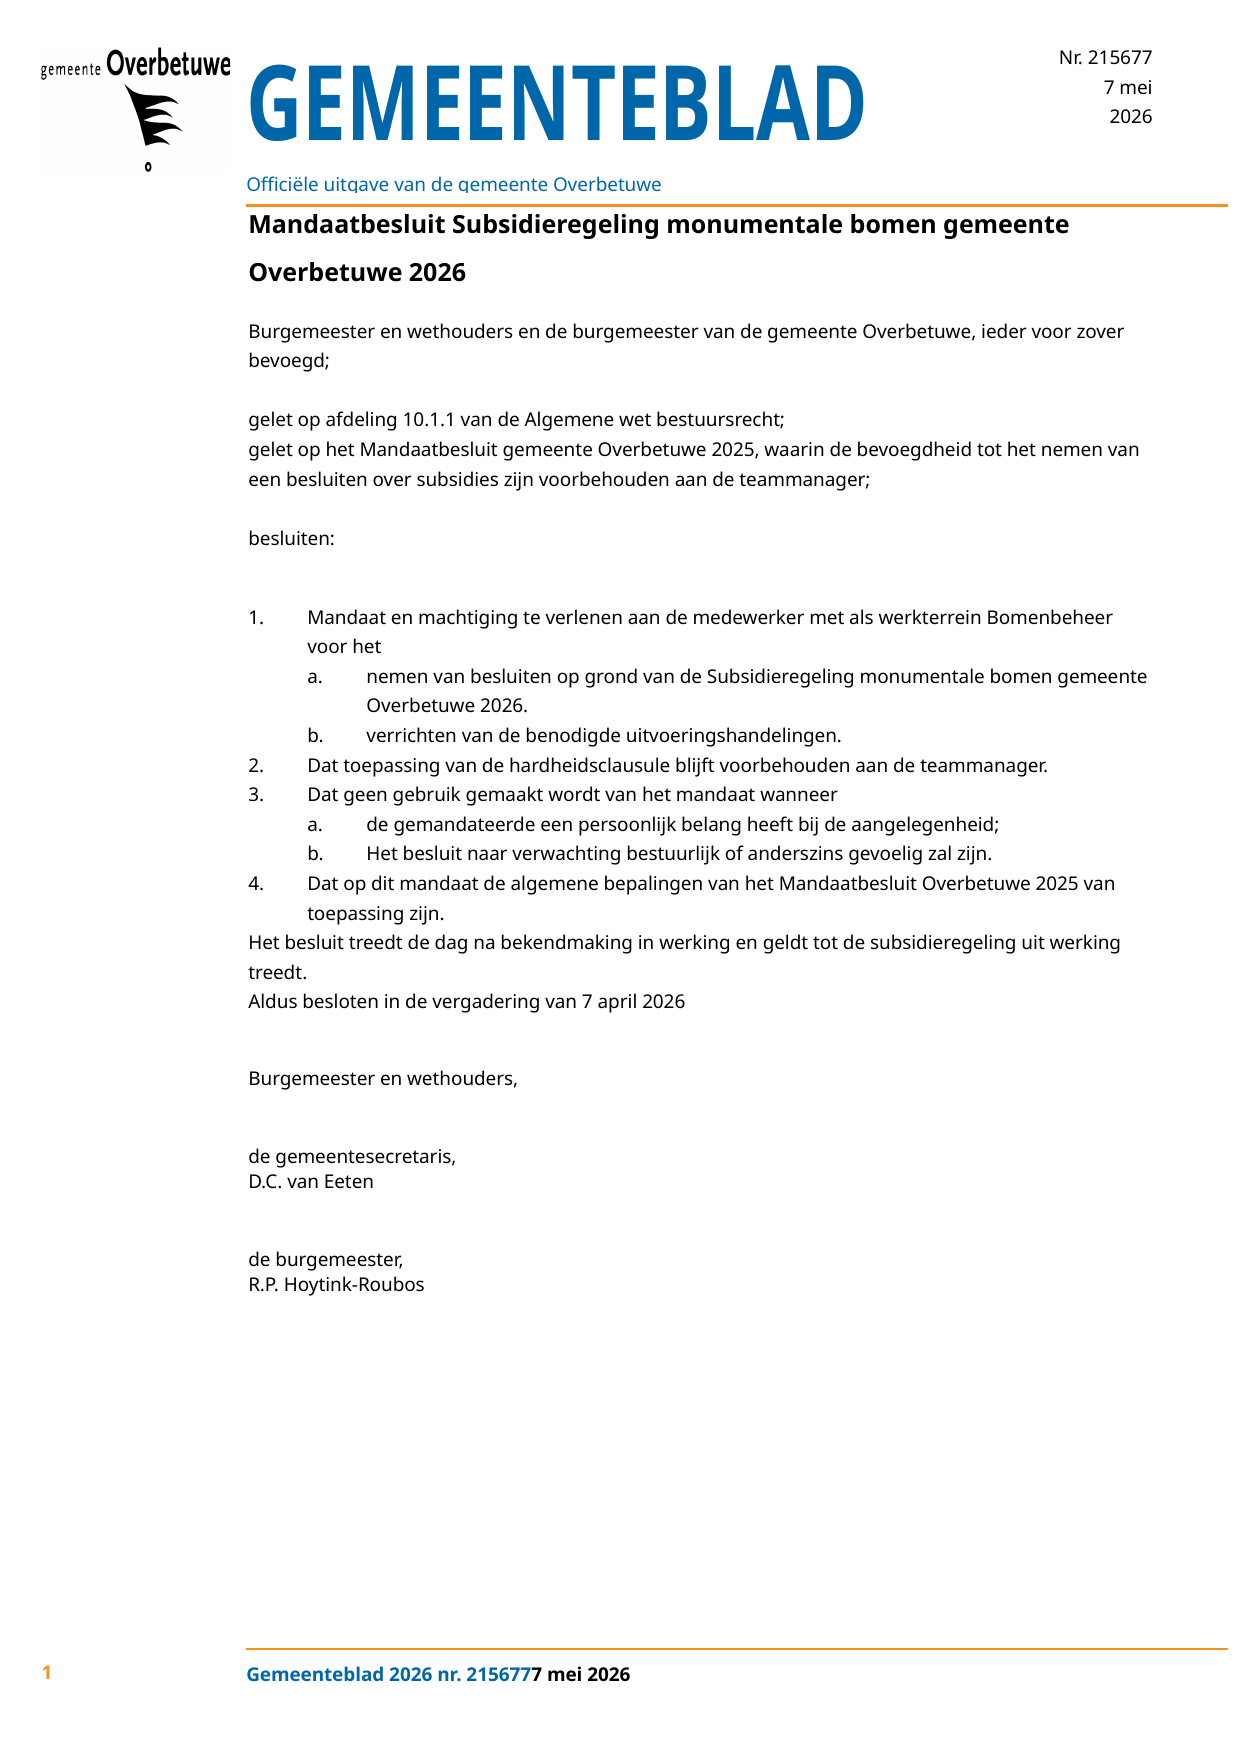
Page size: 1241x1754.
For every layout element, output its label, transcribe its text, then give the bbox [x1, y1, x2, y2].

list Dat geen gebruik gemaakt wordt van het mandaat wanneer [248, 781, 1152, 807]
text Aldus besloten in de vergadering van 7 april 2026 [248, 988, 1152, 1014]
text de gemeentesecretaris, [248, 1143, 1152, 1168]
text Het besluit treedt de dag na bekendmaking in werking en geldt tot de subsidieregeling uit werking treedt. [248, 929, 1152, 984]
list Dat toepassing van de hardheidsclausule blijft voorbehouden aan de teammanager. [248, 752, 1152, 777]
text de burgemeester, [248, 1246, 1152, 1271]
text D.C. van Eeten [248, 1168, 1152, 1194]
text R.P. Hoytink-Roubos [248, 1271, 1152, 1297]
text Burgemeester en wethouders, [248, 1066, 1152, 1091]
text gelet op afdeling 10.1.1 van de Algemene wet bestuursrecht; [248, 407, 1152, 432]
list de gemandateerde een persoonlijk belang heeft bij de aangelegenheid; [307, 811, 1152, 837]
list verrichten van de benodigde uitvoeringshandelingen. [307, 722, 1152, 748]
list Mandaat en machtiging te verlenen aan de medewerker met als werkterrein Bomenbeheer voor het [248, 604, 1152, 659]
picture [41, 47, 231, 172]
list nemen van besluiten op grond van de Subsidieregeling monumentale bomen gemeente Overbetuwe 2026. [307, 663, 1152, 718]
list Het besluit naar verwachting bestuurlijk of anderszins gevoelig zal zijn. [307, 841, 1152, 866]
text gelet op het Mandaatbesluit gemeente Overbetuwe 2025, waarin de bevoegdheid tot het nemen van een besluiten over subsidies zijn voorbehouden aan de teammanager; [248, 436, 1152, 492]
text Mandaatbesluit Subsidieregeling monumentale bomen gemeente Overbetuwe 2026 [248, 207, 1152, 288]
list Dat op dit mandaat de algemene bepalingen van het Mandaatbesluit Overbetuwe 2025 van toepassing zijn. [248, 870, 1152, 925]
text Burgemeester en wethouders en de burgemeester van de gemeente Overbetuwe, ieder voor zover bevoegd; [248, 318, 1152, 373]
text besluiten: [248, 525, 1152, 551]
